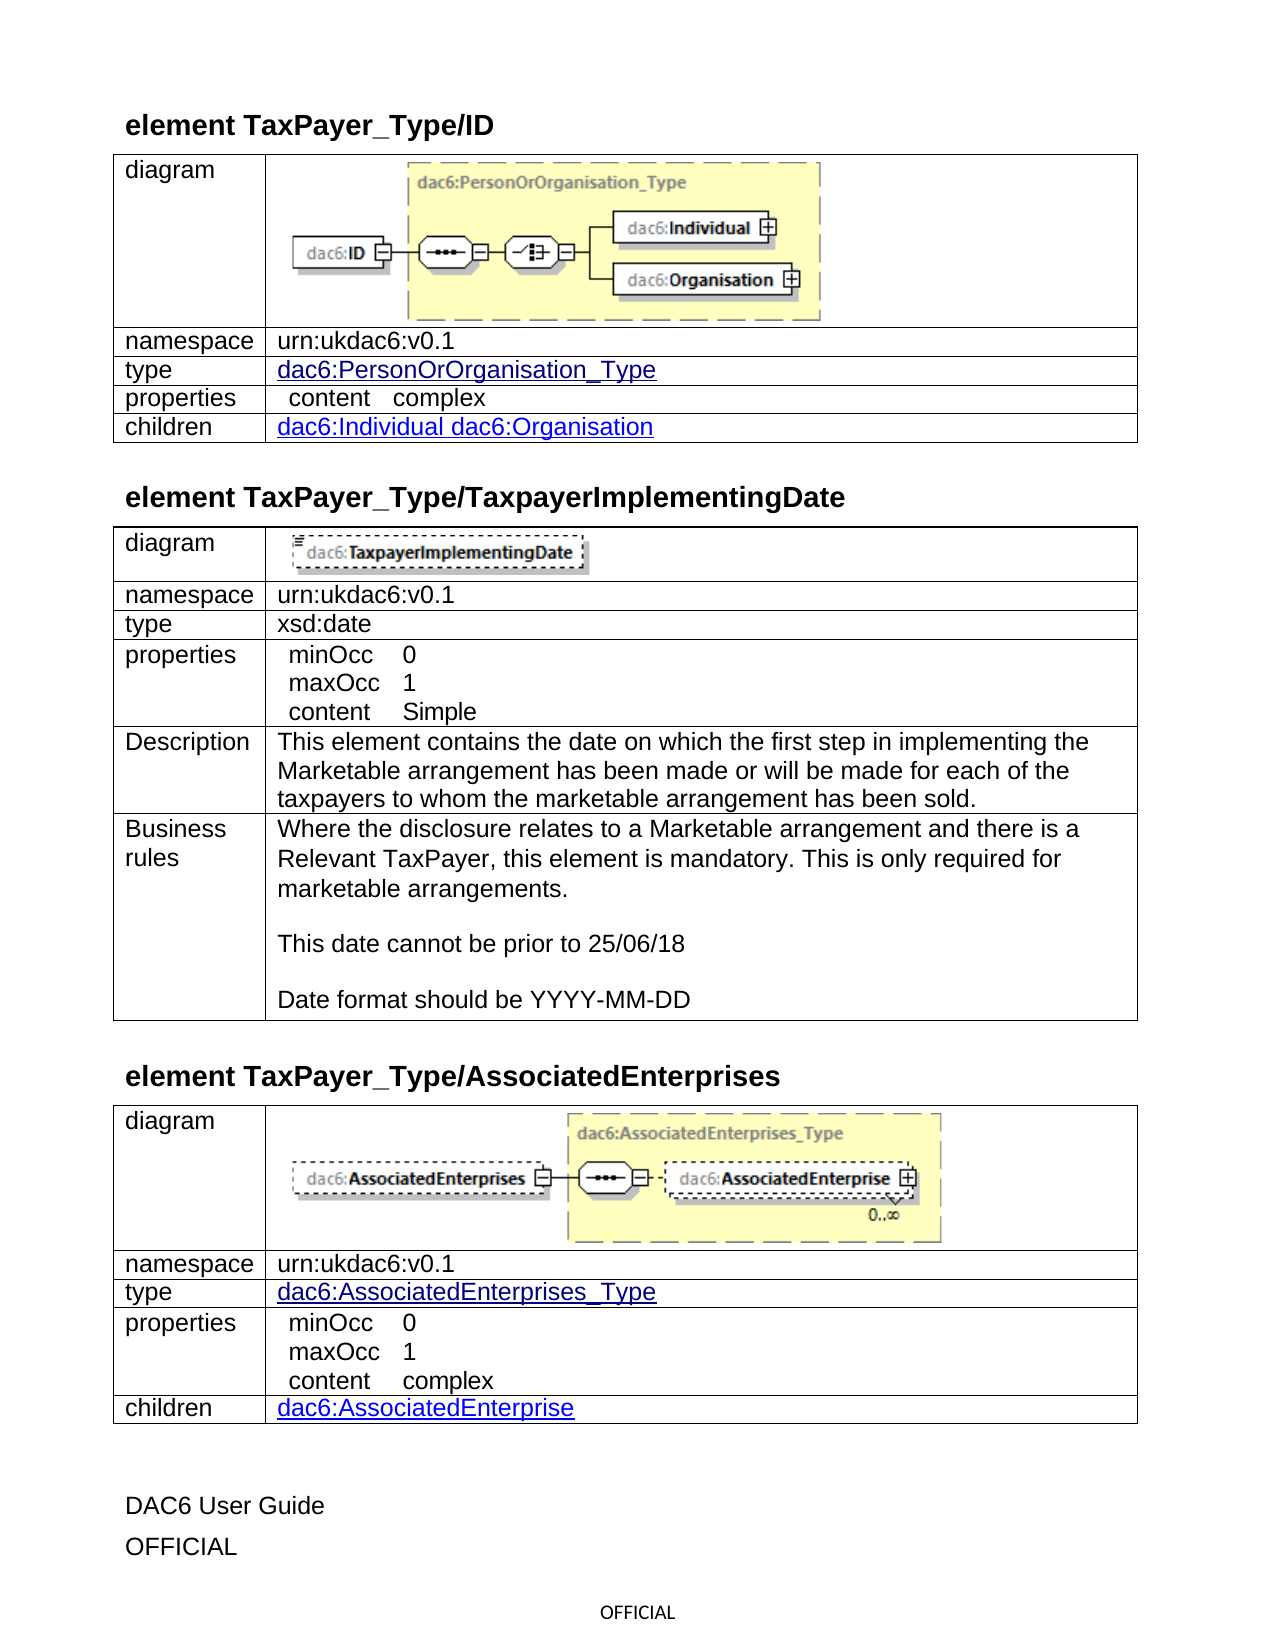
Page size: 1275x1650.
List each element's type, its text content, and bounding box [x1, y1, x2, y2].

table_header diagram [114, 1106, 265, 1250]
table_cell urn:ukdac6:v0.1 [266, 582, 1137, 610]
table_header [266, 528, 1137, 581]
table_cell dac6:AssociatedEnterprises_Type [266, 1280, 1137, 1307]
table_cell Description [114, 727, 265, 813]
table_cell dac6:PersonOrOrganisation_Type [266, 357, 1137, 384]
table_cell properties [114, 386, 265, 413]
subtitle element TaxPayer_Type/ID [125, 108, 1164, 141]
table_cell dac6:Individual dac6:Organisation [266, 414, 1137, 442]
table_header diagram [114, 528, 265, 581]
table_cell children [114, 414, 265, 442]
subtitle element TaxPayer_Type/AssociatedEnterprises [125, 1058, 1164, 1092]
subtitle element TaxPayer_Type/TaxpayerImplementingDate [125, 480, 1164, 514]
table_cell namespace [114, 582, 265, 610]
table_cell type [114, 611, 265, 638]
table_cell namespace [114, 328, 265, 356]
table_cell content complex [266, 386, 1137, 413]
table_cell properties [114, 640, 265, 726]
table_cell xsd:date [266, 611, 1137, 638]
table_cell properties [114, 1308, 265, 1394]
table_cell Business rules [114, 814, 265, 1020]
table_header [266, 1106, 1137, 1250]
table_cell minOcc 0 maxOcc 1 content complex [266, 1308, 1137, 1394]
table_cell type [114, 1280, 265, 1307]
table_cell urn:ukdac6:v0.1 [266, 328, 1137, 356]
table_header diagram [114, 155, 265, 327]
table_header [266, 155, 1137, 327]
table_cell minOcc 0 maxOcc 1 content Simple [266, 640, 1137, 726]
table_cell This element contains the date on which the first step in implementing the Marketable arrangement has been made or will be made for each of the taxpayers to whom the marketable arrangement has been sold. [266, 727, 1137, 813]
table_cell namespace [114, 1251, 265, 1278]
table_cell children [114, 1396, 265, 1423]
table_cell urn:ukdac6:v0.1 [266, 1251, 1137, 1278]
table_cell dac6:AssociatedEnterprise [266, 1396, 1137, 1423]
table_cell type [114, 357, 265, 384]
table_cell Where the disclosure relates to a Marketable arrangement and there is a Relevant TaxPayer, this element is mandatory. This is only required for marketable arrangements. This date cannot be prior to 25/06/18 Date format should be YYYY-MM-DD [266, 814, 1137, 1020]
